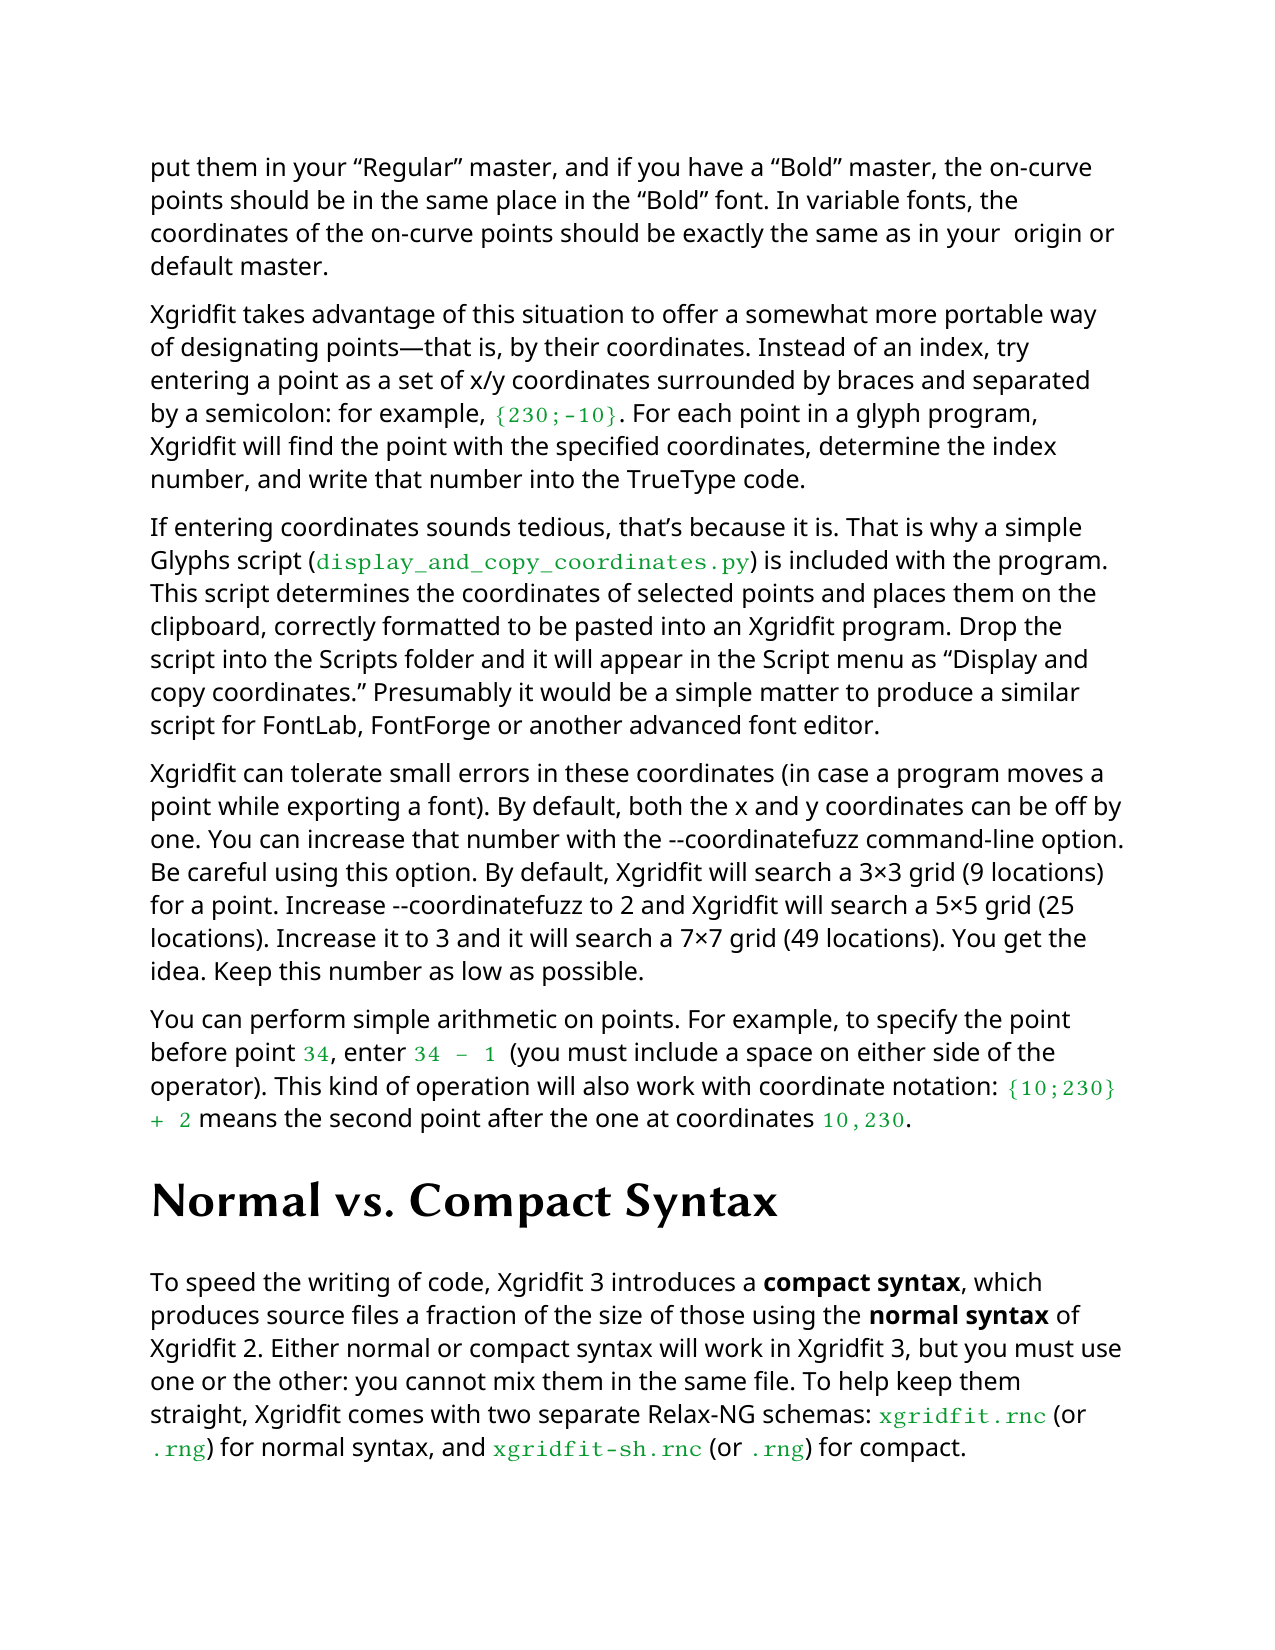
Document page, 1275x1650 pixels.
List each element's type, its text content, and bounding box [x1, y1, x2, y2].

subtitle Normal vs. Compact Syntax [150, 1171, 1125, 1228]
text If entering coordinates sounds tedious, that’s because it is. That is why a simple Glyphs script (display_and_copy_coordinates.py) is included with the program. This script determines the coordinates of selected points and places them on the clipboard, correctly formatted to be pasted into an Xgridfit program. Drop the script into the Scripts folder and it will appear in the Script menu as “Display and copy coordinates.” Presumably it would be a simple matter to produce a similar script for FontLab, FontForge or another advanced font editor. [150, 510, 1125, 741]
text put them in your “Regular” master, and if you have a “Bold” master, the on-curve points should be in the same place in the “Bold” font. In variable fonts, the coordinates of the on-curve points should be exactly the same as in your origin or default master. [150, 150, 1125, 282]
text Xgridfit takes advantage of this situation to offer a somewhat more portable way of designating points—that is, by their coordinates. Instead of an index, try entering a point as a set of x/y coordinates surrounded by braces and separated by a semicolon: for example, {230;-10}. For each point in a glyph program, Xgridfit will find the point with the specified coordinates, determine the index number, and write that number into the TrueType code. [150, 297, 1125, 495]
text You can perform simple arithmetic on points. For example, to specify the point before point 34, enter 34 – 1 (you must include a space on either side of the operator). This kind of operation will also work with coordinate notation: {10;230} + 2 means the second point after the one at coordinates 10,230. [150, 1002, 1125, 1134]
text Xgridfit can tolerate small errors in these coordinates (in case a program moves a point while exporting a font). By default, both the x and y coordinates can be off by one. You can increase that number with the --coordinatefuzz command-line option. Be careful using this option. By default, Xgridfit will search a 3×3 grid (9 locations) for a point. Increase --coordinatefuzz to 2 and Xgridfit will search a 5×5 grid (25 locations). Increase it to 3 and it will search a 7×7 grid (49 locations). You get the idea. Keep this number as low as possible. [150, 756, 1125, 987]
text To speed the writing of code, Xgridfit 3 introduces a compact syntax, which produces source files a fraction of the size of those using the normal syntax of Xgridfit 2. Either normal or compact syntax will work in Xgridfit 3, but you must use one or the other: you cannot mix them in the same file. To help keep them straight, Xgridfit comes with two separate Relax-NG schemas: xgridfit.rnc (or .rng) for normal syntax, and xgridfit-sh.rnc (or .rng) for compact. [150, 1265, 1125, 1463]
